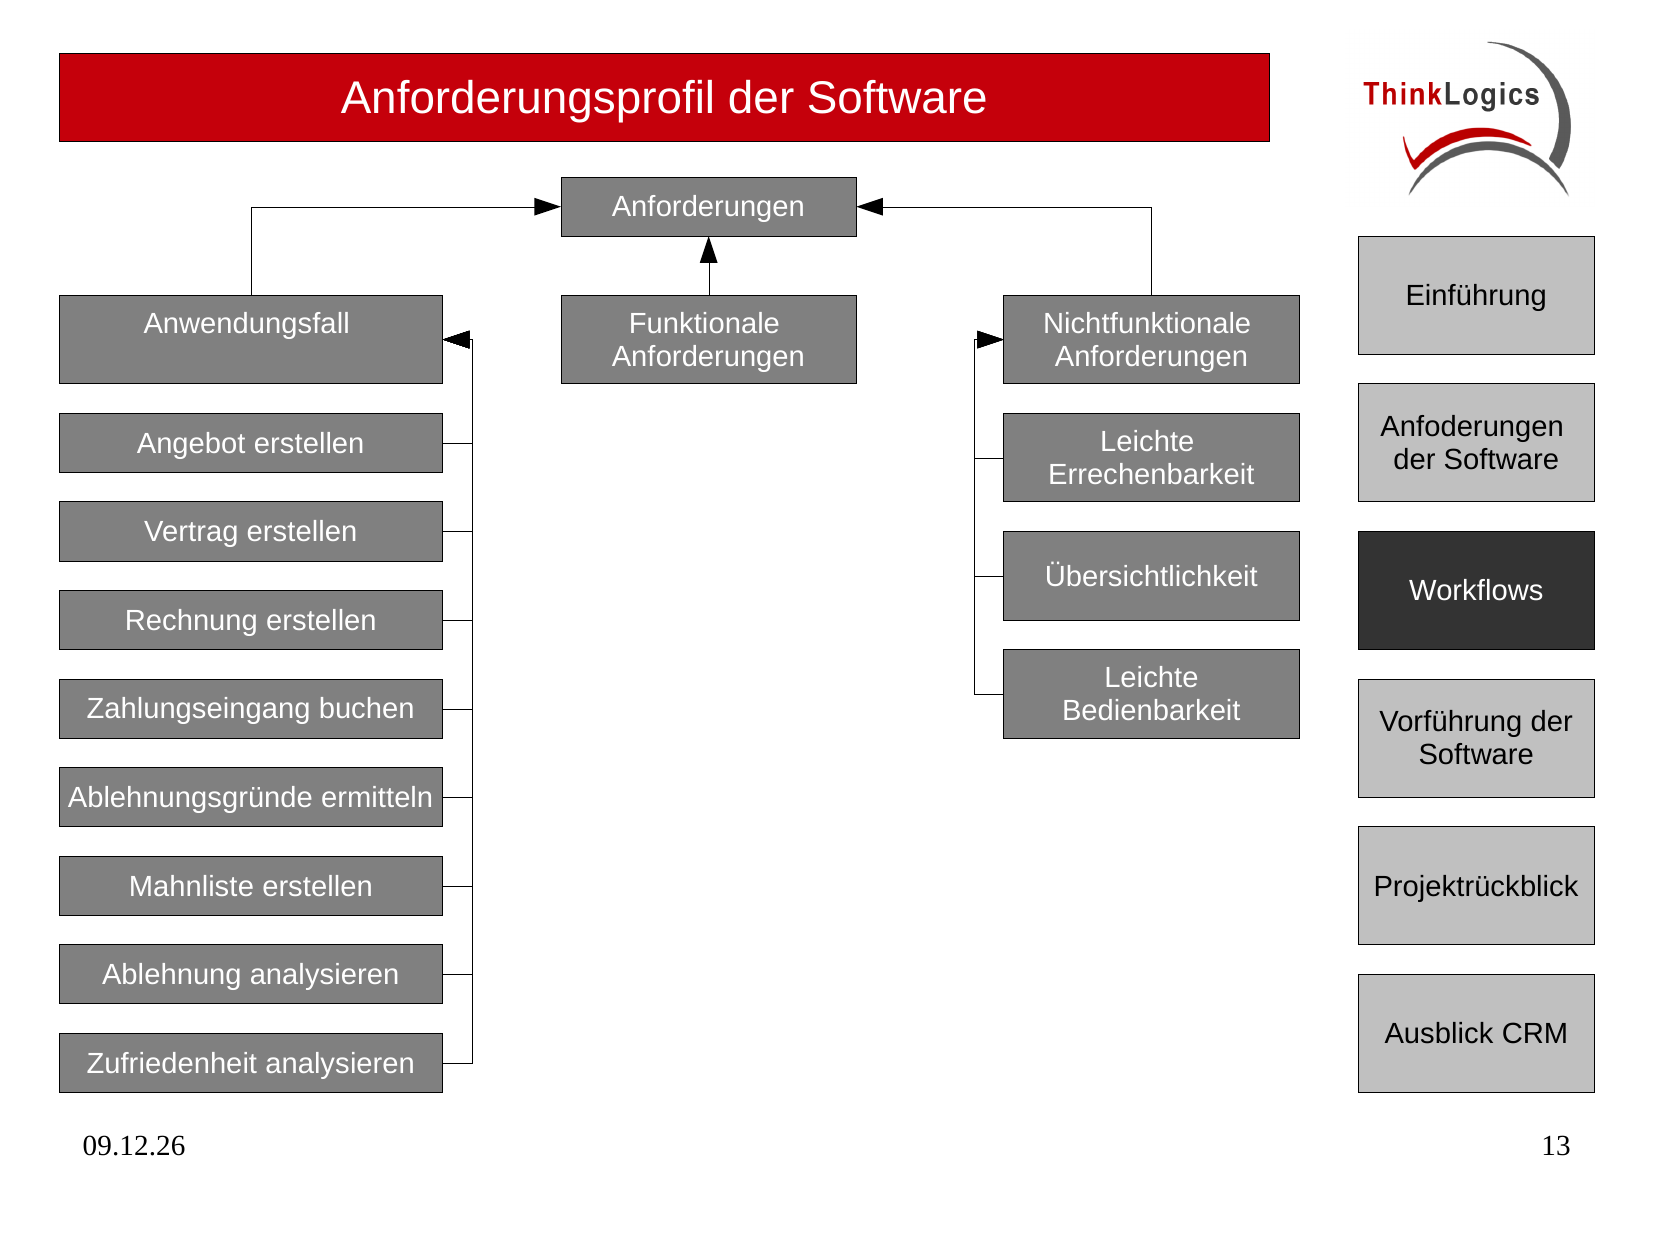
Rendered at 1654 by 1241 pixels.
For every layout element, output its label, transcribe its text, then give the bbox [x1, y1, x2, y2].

text_box Anforderungen [561, 177, 857, 237]
text_box Leichte Bedienbarkeit [1003, 649, 1300, 739]
text_box Funktionale Anforderungen [561, 295, 857, 384]
text_box Einführung [1358, 236, 1595, 355]
text_box Zahlungseingang buchen [59, 679, 443, 739]
text_box Workflows [1358, 531, 1595, 650]
text_box Vertrag erstellen [59, 501, 443, 562]
text_box Anforderungsprofil der Software [59, 53, 1270, 142]
text_box Leichte Errechenbarkeit [1003, 413, 1300, 502]
text_box Übersichtlichkeit [1003, 531, 1300, 621]
text_box Projektrückblick [1358, 826, 1595, 945]
text_box Mahnliste erstellen [59, 856, 443, 916]
text_box Rechnung erstellen [59, 590, 443, 650]
text_box Ablehnung analysieren [59, 944, 443, 1004]
picture [1345, 29, 1595, 207]
text_box [118, 142, 975, 208]
text_box Nichtfunktionale Anforderungen [1003, 295, 1300, 384]
text_box Anfoderungen der Software [1358, 383, 1595, 502]
text_box Ablehnungsgründe ermitteln [59, 767, 443, 827]
text_box Vorführung der Software [1358, 679, 1595, 798]
text_box Ausblick CRM [1358, 974, 1595, 1093]
text_box Anwendungsfall [59, 295, 443, 384]
text_box Zufriedenheit analysieren [59, 1033, 443, 1093]
text_box Angebot erstellen [59, 413, 443, 473]
